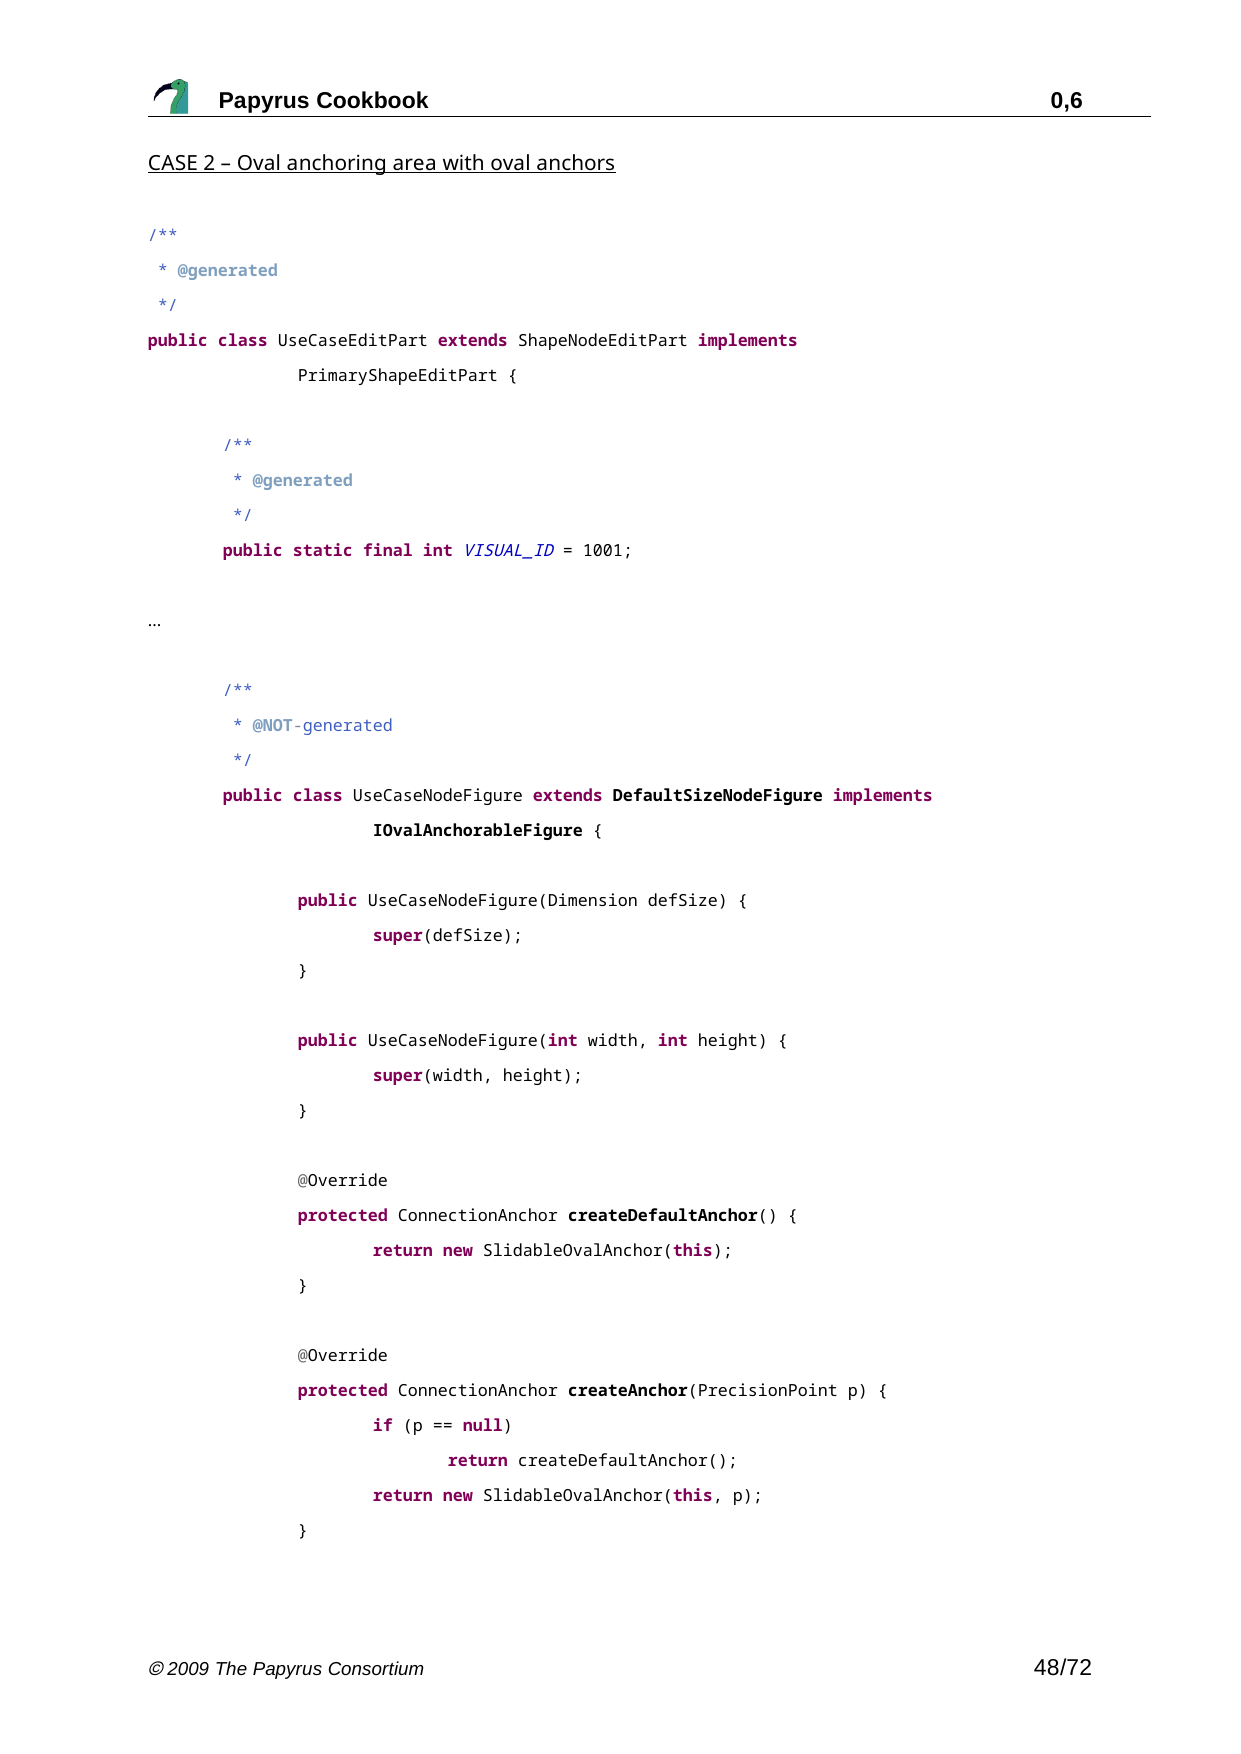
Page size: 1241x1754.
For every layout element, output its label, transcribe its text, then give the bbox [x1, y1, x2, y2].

text super(width, height); [148, 1064, 1151, 1086]
text @Override [148, 1344, 1151, 1366]
text return new SlidableOvalAnchor(this); [148, 1239, 1151, 1261]
text protected ConnectionAnchor createAnchor(PrecisionPoint p) { [148, 1379, 1151, 1401]
text /** [148, 224, 1151, 246]
text * @generated [148, 469, 1151, 491]
text */ [148, 504, 1151, 526]
text ... [148, 609, 1151, 631]
text } [148, 1099, 1151, 1121]
text } [148, 959, 1151, 981]
text public class UseCaseEditPart extends ShapeNodeEditPart implements [148, 329, 1151, 351]
text */ [148, 749, 1151, 771]
text * @generated [148, 259, 1151, 281]
text return createDefaultAnchor(); [148, 1449, 1151, 1471]
text } [148, 1274, 1151, 1296]
text if (p == null) [148, 1414, 1151, 1436]
picture [153, 79, 189, 114]
text PrimaryShapeEditPart { [148, 364, 1151, 386]
text * @NOT-generated [148, 714, 1151, 736]
text public UseCaseNodeFigure(Dimension defSize) { [148, 889, 1151, 911]
text public class UseCaseNodeFigure extends DefaultSizeNodeFigure implements [148, 784, 1151, 806]
text super(defSize); [148, 924, 1151, 946]
text @Override [148, 1169, 1151, 1191]
text } [148, 1519, 1151, 1541]
text public UseCaseNodeFigure(int width, int height) { [148, 1029, 1151, 1051]
text protected ConnectionAnchor createDefaultAnchor() { [148, 1204, 1151, 1226]
text return new SlidableOvalAnchor(this, p); [148, 1484, 1151, 1506]
text /** [148, 434, 1151, 456]
text */ [148, 294, 1151, 316]
text /** [148, 679, 1151, 701]
text CASE 2 – Oval anchoring area with oval anchors [148, 148, 1151, 176]
text IOvalAnchorableFigure { [148, 819, 1151, 841]
text public static final int VISUAL_ID = 1001; [148, 539, 1151, 561]
